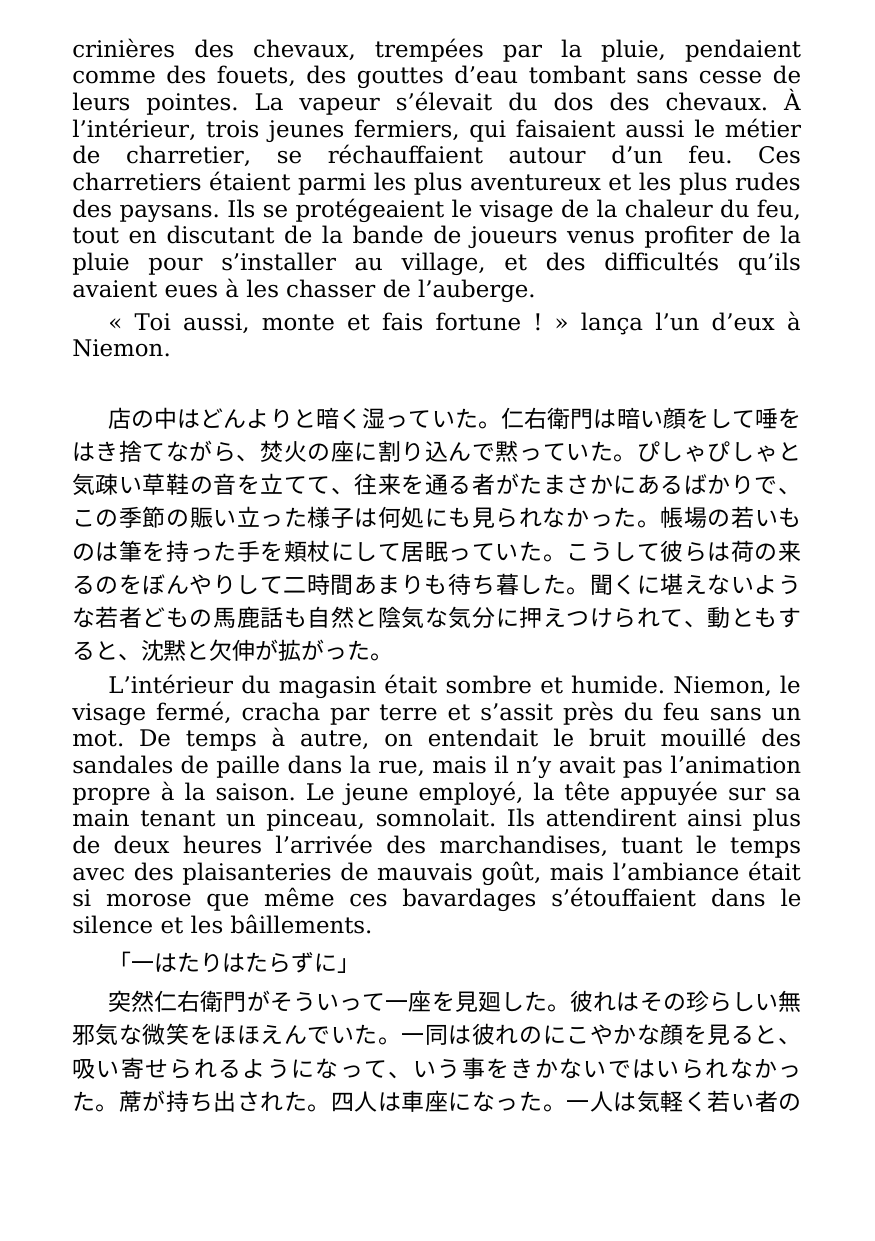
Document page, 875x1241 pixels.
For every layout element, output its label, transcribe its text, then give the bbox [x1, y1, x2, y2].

text 「一はたりはたらずに」 [72, 945, 802, 978]
text crinières des chevaux, trempées par la pluie, pendaient comme des fouets, des gouttes d’eau tombant sans cesse de leurs pointes. La vapeur s’élevait du dos des chevaux. À l’intérieur, trois jeunes fermiers, qui faisaient aussi le métier de charretier, se réchauffaient autour d’un feu. Ces charretiers étaient parmi les plus aventureux et les plus rudes des paysans. Ils se protégeaient le visage de la chaleur du feu, tout en discutant de la bande de joueurs venus profiter de la pluie pour s’installer au village, et des difficultés qu’ils avaient eues à les chasser de l’auberge. [72, 36, 802, 303]
text 店の中はどんよりと暗く湿っていた。仁右衛門は暗い顔をして唾をはき捨てながら、焚火の座に割り込んで黙っていた。ぴしゃぴしゃと気疎い草鞋の音を立てて、往来を通る者がたまさかにあるばかりで、この季節の賑い立った様子は何処にも見られなかった。帳場の若いものは筆を持った手を頬杖にして居眠っていた。こうして彼らは荷の来るのをぼんやりして二時間あまりも待ち暮した。聞くに堪えないような若者どもの馬鹿話も自然と陰気な気分に押えつけられて、動ともすると、沈黙と欠伸が拡がった。 [72, 401, 802, 666]
text « Toi aussi, monte et fais fortune ! » lança l’un d’eux à Niemon. [72, 309, 802, 362]
text 突然仁右衛門がそういって一座を見廻した。彼れはその珍らしい無邪気な微笑をほほえんでいた。一同は彼れのにこやかな顔を見ると、吸い寄せられるようになって、いう事をきかないではいられなかった。蓆が持ち出された。四人は車座になった。一人は気軽く若い者の [72, 984, 802, 1117]
text L’intérieur du magasin était sombre et humide. Niemon, le visage fermé, cracha par terre et s’assit près du feu sans un mot. De temps à autre, on entendait le bruit mouillé des sandales de paille dans la rue, mais il n’y avait pas l’animation propre à la saison. Le jeune employé, la tête appuyée sur sa main tenant un pinceau, somnolait. Ils attendirent ainsi plus de deux heures l’arrivée des marchandises, tuant le temps avec des plaisanteries de mauvais goût, mais l’ambiance était si morose que même ces bavardages s’étouffaient dans le silence et les bâillements. [72, 672, 802, 939]
